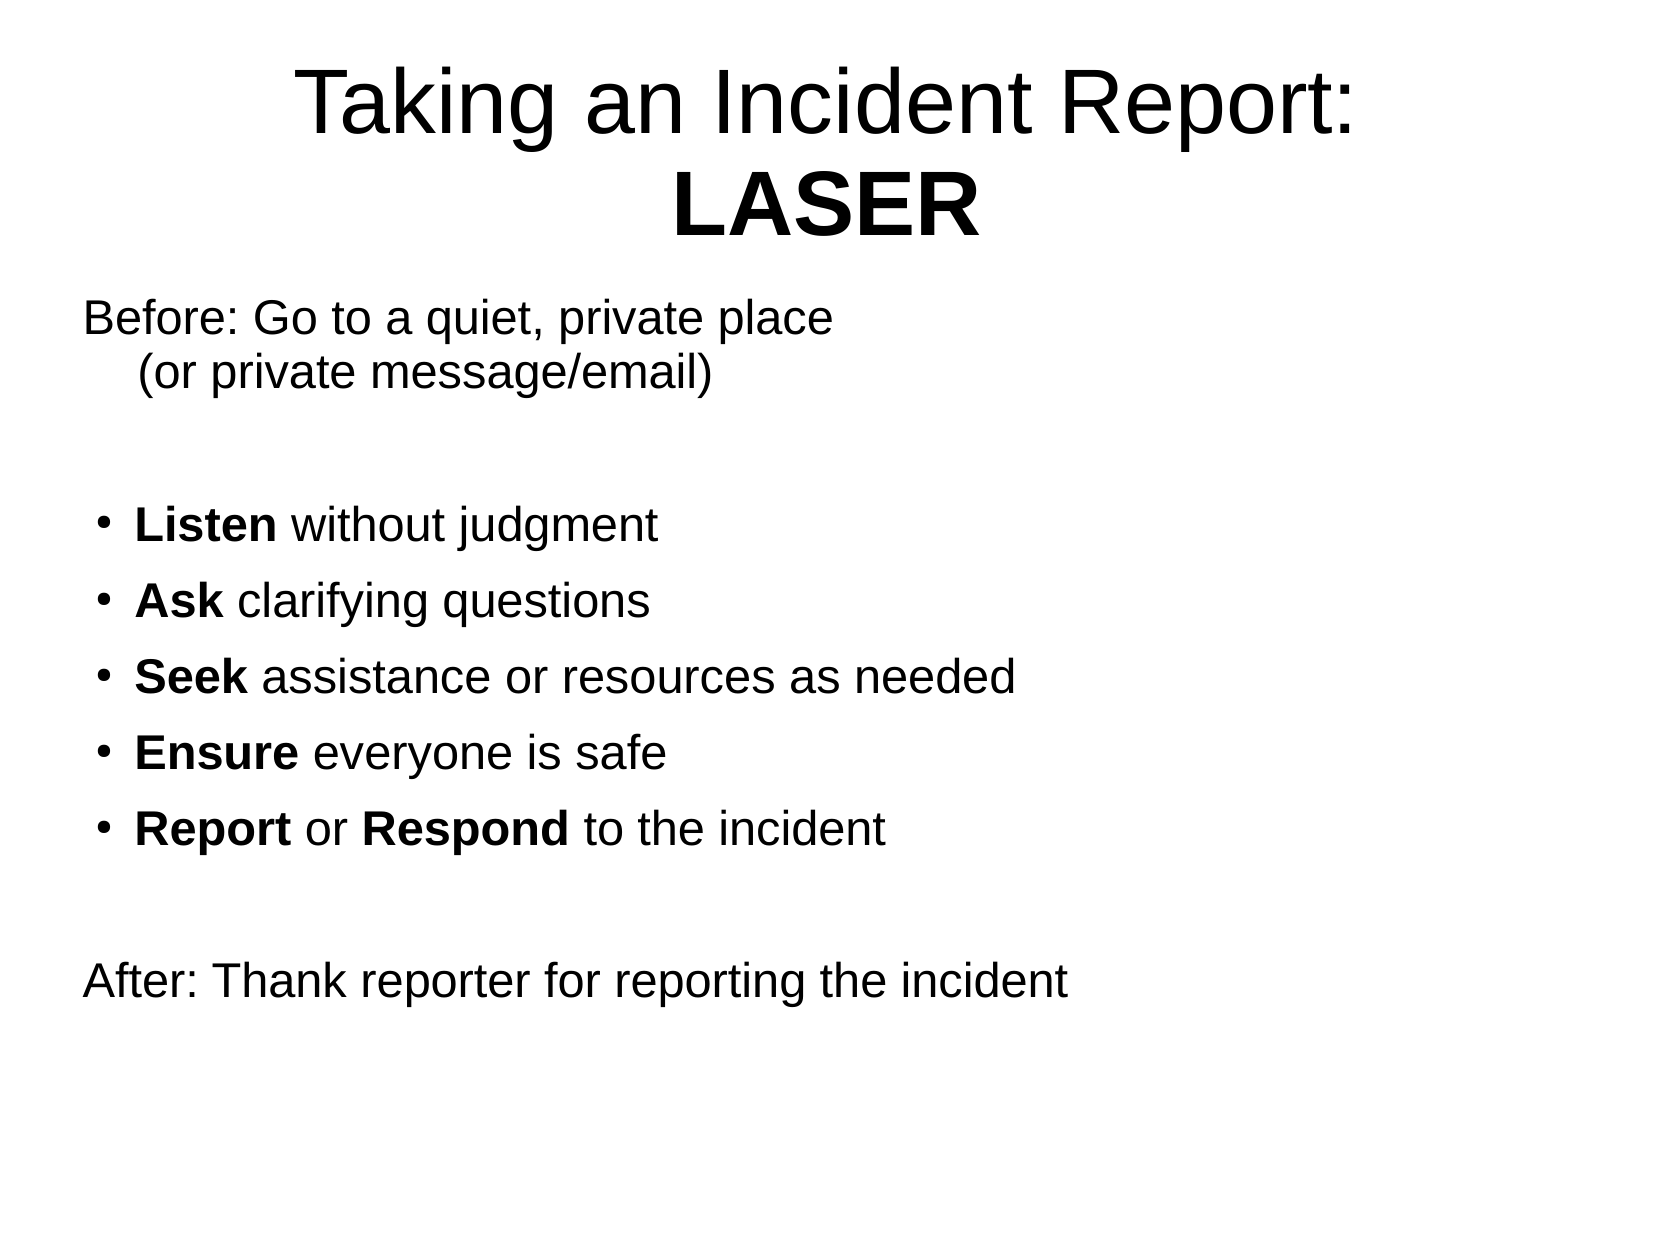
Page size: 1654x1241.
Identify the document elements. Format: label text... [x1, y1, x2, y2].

title Taking an Incident Report: LASER [82, 49, 1571, 257]
list Before: Go to a quiet, private place (or private message/email) Listen without judgment Ask clarifying questions Seek assistance or resources as needed Ensure everyone is safe Report or Respond to the incident After: Thank reporter for reporting the incident [82, 290, 1571, 1010]
